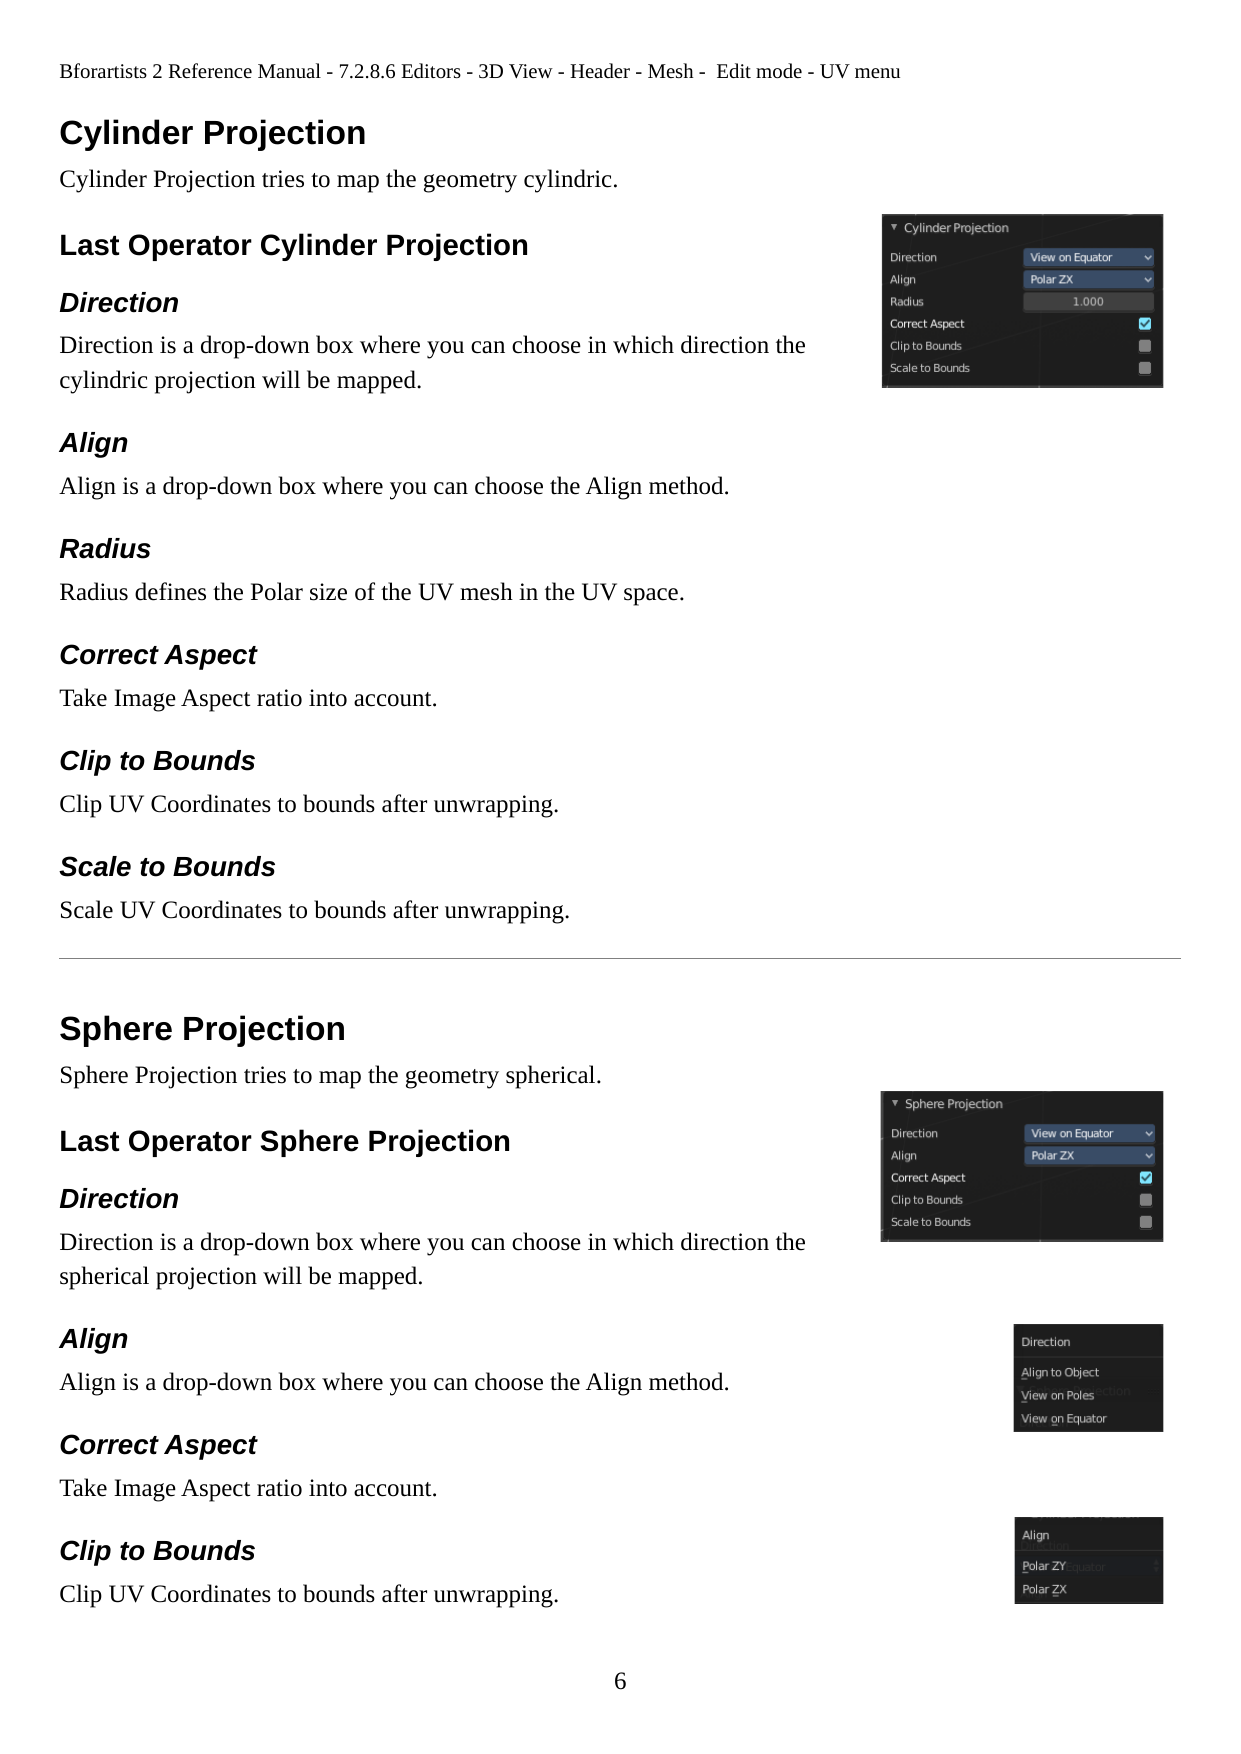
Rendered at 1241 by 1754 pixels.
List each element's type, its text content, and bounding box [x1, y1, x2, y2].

text Cylinder Projection tries to map the geometry cylindric. [59, 164, 1181, 192]
subtitle Clip to Bounds [59, 744, 1181, 776]
subtitle Scale to Bounds [59, 850, 1181, 882]
subtitle [1164, 1182, 1181, 1214]
subtitle Align [59, 427, 1181, 458]
subtitle Align [59, 1323, 1181, 1354]
picture [880, 1091, 1164, 1242]
picture [1013, 1324, 1164, 1432]
text Radius defines the Polar size of the UV mesh in the UV space. [59, 577, 1181, 606]
subtitle Last Operator Cylinder Projection [59, 227, 881, 261]
subtitle Last Operator Sphere Projection [59, 1123, 880, 1157]
text Direction is a drop-down box where you can choose in which direction the spherical projection will be mapped. [59, 1227, 1181, 1290]
subtitle [1164, 286, 1181, 318]
subtitle Correct Aspect [59, 1429, 1181, 1461]
subtitle Direction [59, 1182, 880, 1214]
text Align is a drop-down box where you can choose the Align method. [59, 1367, 1013, 1396]
text Clip UV Coordinates to bounds after unwrapping. [59, 1579, 1181, 1608]
subtitle Radius [59, 532, 1181, 564]
text Scale UV Coordinates to bounds after unwrapping. [59, 895, 1181, 923]
text Take Image Aspect ratio into account. [59, 683, 1181, 712]
text Direction is a drop-down box where you can choose in which direction the cylindric projection will be mapped. [59, 331, 1181, 394]
picture [1014, 1517, 1164, 1604]
subtitle Sphere Projection [59, 1009, 1181, 1047]
text Take Image Aspect ratio into account. [59, 1473, 1181, 1502]
subtitle Direction [59, 286, 881, 318]
subtitle Correct Aspect [59, 638, 1181, 670]
subtitle Clip to Bounds [59, 1534, 1014, 1566]
text Clip UV Coordinates to bounds after unwrapping. [59, 789, 1181, 817]
text Sphere Projection tries to map the geometry spherical. [59, 1060, 1181, 1089]
subtitle [1164, 1534, 1181, 1566]
picture [881, 214, 1164, 388]
subtitle Cylinder Projection [59, 113, 1181, 151]
text Align is a drop-down box where you can choose the Align method. [59, 471, 1181, 500]
